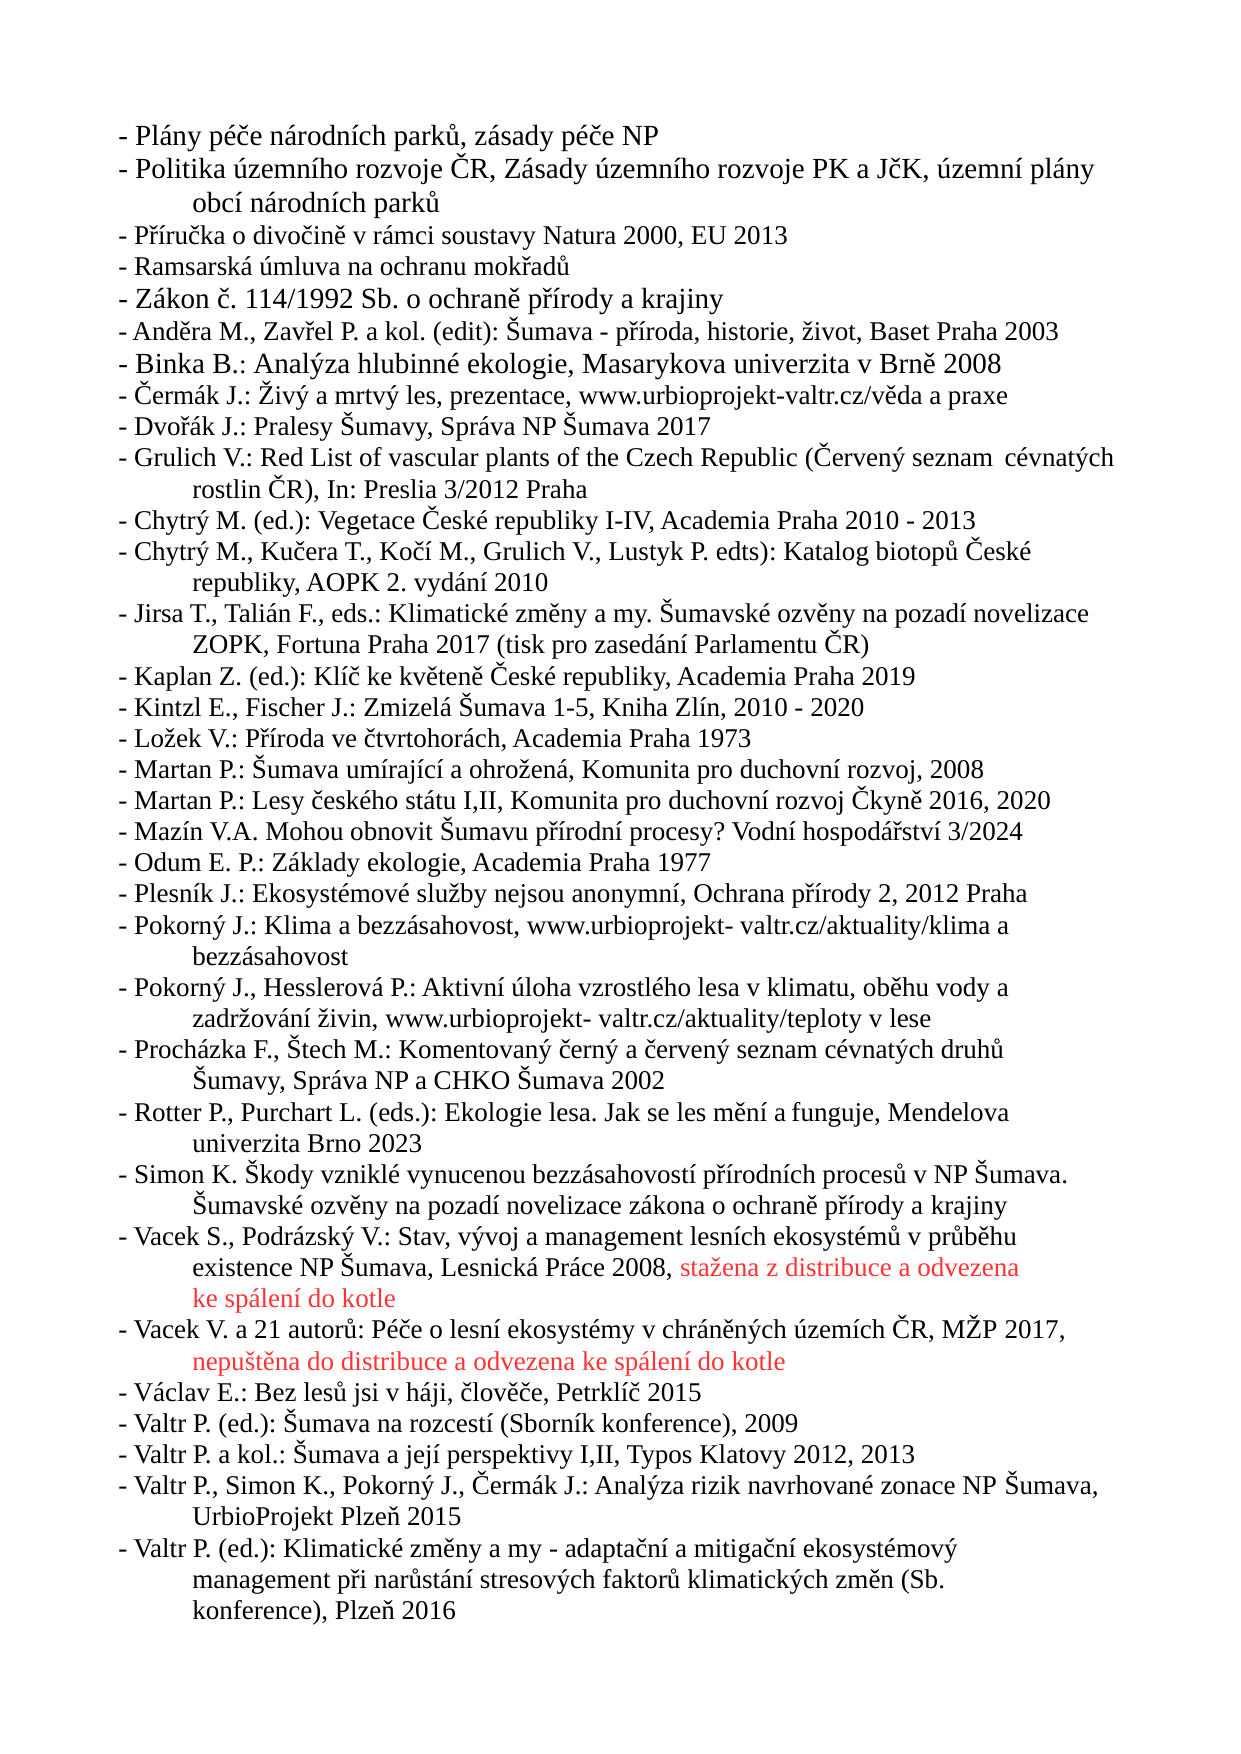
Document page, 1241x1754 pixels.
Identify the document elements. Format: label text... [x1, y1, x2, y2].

text - Procházka F., Štech M.: Komentovaný černý a červený seznam cévnatých druhů Šumavy, Správa NP a CHKO Šumava 2002 [118, 1033, 1122, 1096]
text - Příručka o divočině v rámci soustavy Natura 2000, EU 2013 [118, 219, 1122, 250]
text - Kintzl E., Fischer J.: Zmizelá Šumava 1-5, Kniha Zlín, 2010 - 2020 [118, 691, 1122, 722]
text - Rotter P., Purchart L. (eds.): Ekologie lesa. Jak se les mění a funguje, Mendelova univerzita Brno 2023 [118, 1096, 1122, 1158]
text - Kaplan Z. (ed.): Klíč ke květeně České republiky, Academia Praha 2019 [118, 659, 1122, 691]
text - Vacek S., Podrázský V.: Stav, vývoj a management lesních ekosystémů v průběhu existence NP Šumava, Lesnická Práce 2008, stažena z distribuce a odvezena ke spálení do kotle [118, 1220, 1122, 1314]
text - Dvořák J.: Pralesy Šumavy, Správa NP Šumava 2017 [118, 410, 1122, 442]
text - Binka B.: Analýza hlubinné ekologie, Masarykova univerzita v Brně 2008 - Čermák J.: Živý a mrtvý les, prezentace, www.urbioprojekt-valtr.cz/věda a praxe [118, 346, 1122, 410]
text - Grulich V.: Red List of vascular plants of the Czech Republic (Červený seznam cévnatých rostlin ČR), In: Preslia 3/2012 Praha [118, 442, 1122, 504]
text - Chytrý M. (ed.): Vegetace České republiky I-IV, Academia Praha 2010 - 2013 [118, 504, 1122, 535]
text - Martan P.: Šumava umírající a ohrožená, Komunita pro duchovní rozvoj, 2008 [118, 753, 1122, 784]
text - Martan P.: Lesy českého státu I,II, Komunita pro duchovní rozvoj Čkyně 2016, 2020 [118, 784, 1122, 815]
text - Simon K. Škody vzniklé vynucenou bezzásahovostí přírodních procesů v NP Šumava. Šumavské ozvěny na pozadí novelizace zákona o ochraně přírody a krajiny [118, 1158, 1122, 1220]
text - Politika územního rozvoje ČR, Zásady územního rozvoje PK a JčK, územní plány obcí národních parků [118, 152, 1122, 219]
text - Plány péče národních parků, zásady péče NP [118, 118, 1122, 152]
text - Odum E. P.: Základy ekologie, Academia Praha 1977 [118, 846, 1122, 878]
text - Pokorný J., Hesslerová P.: Aktivní úloha vzrostlého lesa v klimatu, oběhu vody a zadržování živin, www.urbioprojekt- valtr.cz/aktuality/teploty v lese [118, 971, 1122, 1033]
text - Valtr P. a kol.: Šumava a její perspektivy I,II, Typos Klatovy 2012, 2013 [118, 1438, 1122, 1469]
text - Pokorný J.: Klima a bezzásahovost, www.urbioprojekt- valtr.cz/aktuality/klima a bezzásahovost [118, 909, 1122, 971]
text - Valtr P. (ed.): Klimatické změny a my - adaptační a mitigační ekosystémový management při narůstání stresových faktorů klimatických změn (Sb. konference), Plzeň 2016 [118, 1532, 1122, 1625]
text - Zákon č. 114/1992 Sb. o ochraně přírody a krajiny [118, 281, 1122, 314]
text - Valtr P., Simon K., Pokorný J., Čermák J.: Analýza rizik navrhované zonace NP Šumava, UrbioProjekt Plzeň 2015 [118, 1469, 1122, 1532]
text - Václav E.: Bez lesů jsi v háji, člověče, Petrklíč 2015 [118, 1376, 1122, 1407]
text - Plesník J.: Ekosystémové služby nejsou anonymní, Ochrana přírody 2, 2012 Praha [118, 878, 1122, 909]
text - Chytrý M., Kučera T., Kočí M., Grulich V., Lustyk P. edts): Katalog biotopů České republiky, AOPK 2. vydání 2010 [118, 535, 1122, 597]
text - Mazín V.A. Mohou obnovit Šumavu přírodní procesy? Vodní hospodářství 3/2024 [118, 815, 1122, 846]
text - Valtr P. (ed.): Šumava na rozcestí (Sborník konference), 2009 [118, 1407, 1122, 1438]
text - Anděra M., Zavřel P. a kol. (edit): Šumava - příroda, historie, život, Baset Praha 2003 [118, 314, 1122, 346]
text - Ložek V.: Příroda ve čtvrtohorách, Academia Praha 1973 [118, 722, 1122, 753]
text - Vacek V. a 21 autorů: Péče o lesní ekosystémy v chráněných územích ČR, MŽP 2017, nepuštěna do distribuce a odvezena ke spálení do kotle [118, 1314, 1122, 1376]
text - Ramsarská úmluva na ochranu mokřadů [118, 250, 1122, 281]
text - Jirsa T., Talián F., eds.: Klimatické změny a my. Šumavské ozvěny na pozadí novelizace ZOPK, Fortuna Praha 2017 (tisk pro zasedání Parlamentu ČR) [118, 597, 1122, 659]
